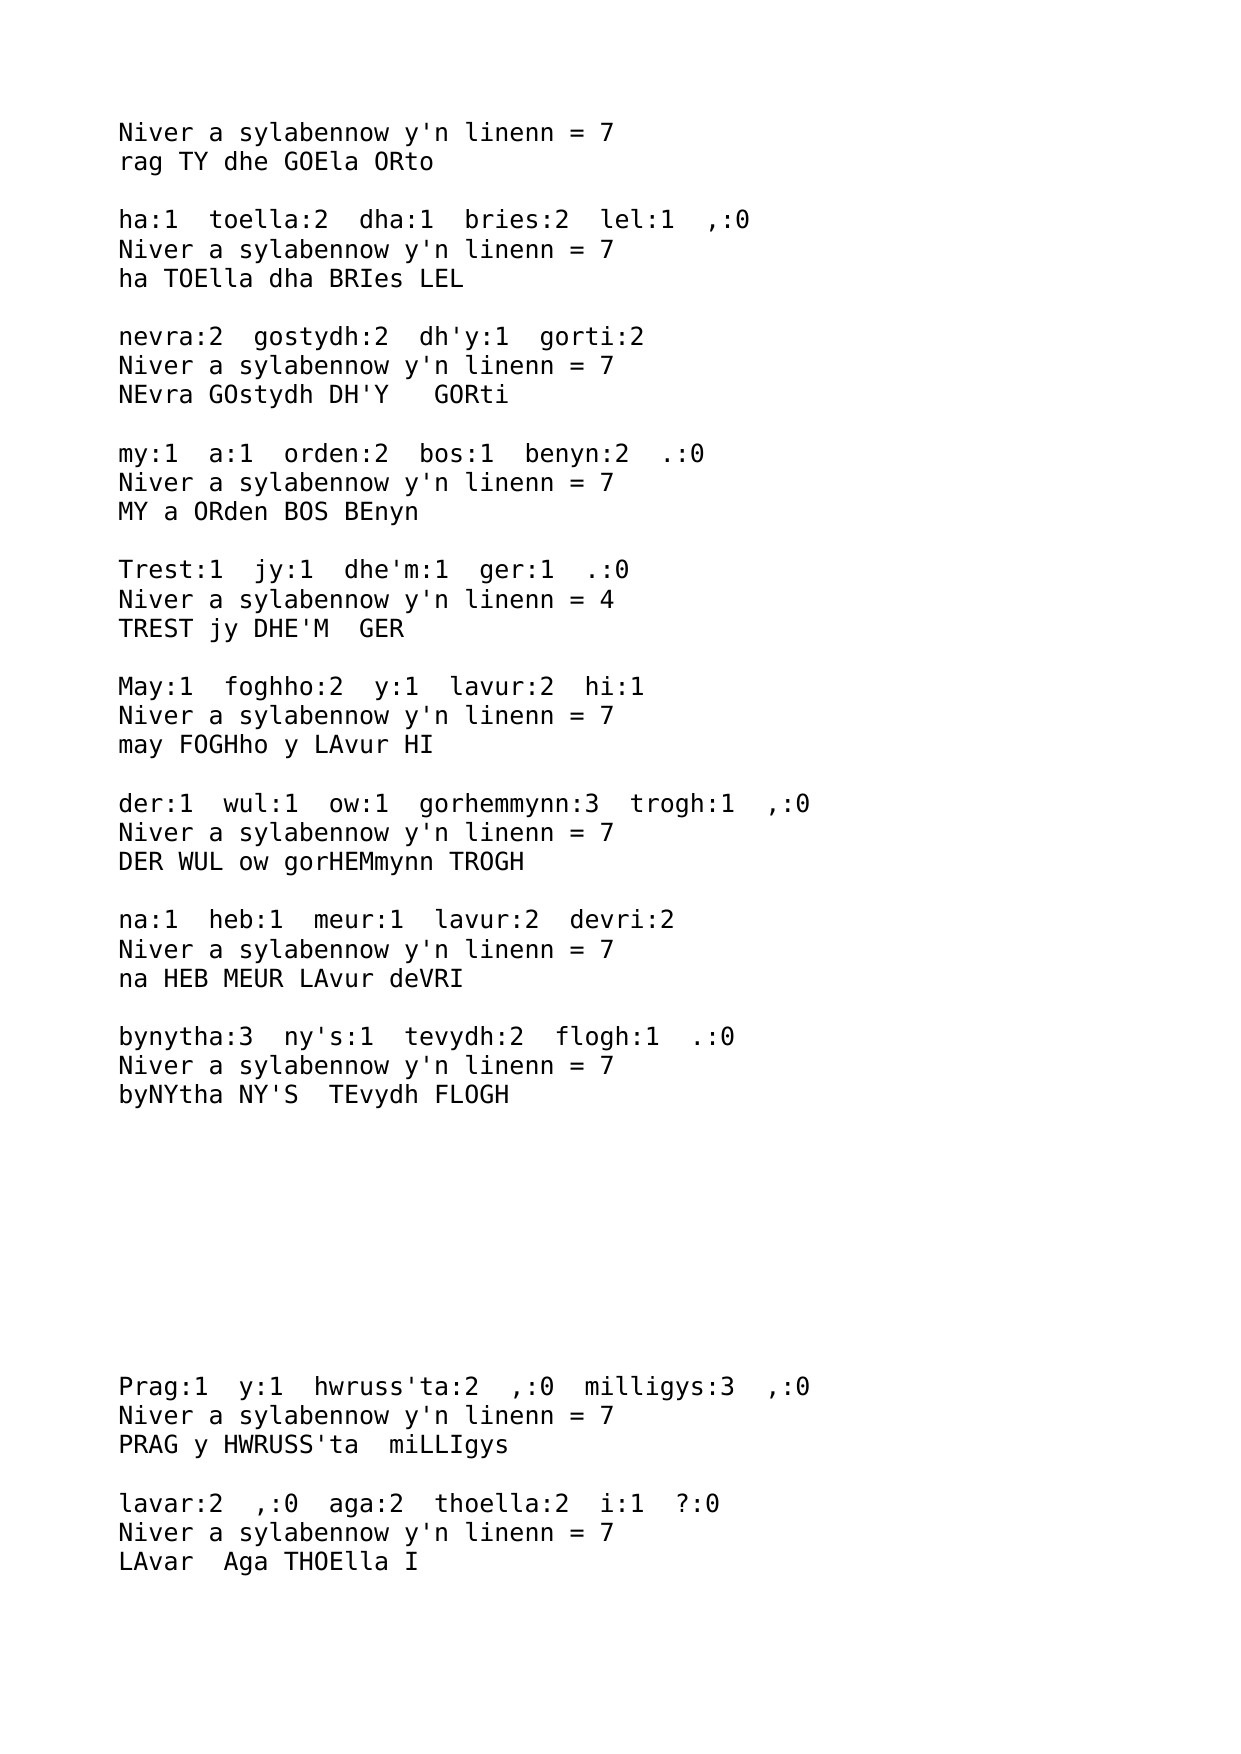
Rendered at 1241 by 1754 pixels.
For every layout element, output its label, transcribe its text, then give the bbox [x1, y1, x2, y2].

text may FOGHho y LAvur HI [118, 731, 1122, 760]
text MY a ORden BOS BEnyn [118, 497, 1122, 526]
text Trest:1 jy:1 dhe'm:1 ger:1 .:0 [118, 556, 1122, 585]
text my:1 a:1 orden:2 bos:1 benyn:2 .:0 [118, 439, 1122, 468]
text LAvar Aga THOElla I [118, 1547, 1122, 1576]
text lavar:2 ,:0 aga:2 thoella:2 i:1 ?:0 [118, 1489, 1122, 1518]
text PRAG y HWRUSS'ta miLLIgys [118, 1431, 1122, 1460]
text May:1 foghho:2 y:1 lavur:2 hi:1 [118, 672, 1122, 701]
text bynytha:3 ny's:1 tevydh:2 flogh:1 .:0 [118, 1022, 1122, 1051]
text Niver a sylabennow y'n linenn = 7 [118, 701, 1122, 731]
text Niver a sylabennow y'n linenn = 7 [118, 1518, 1122, 1547]
text ha TOElla dha BRIes LEL [118, 264, 1122, 293]
text Niver a sylabennow y'n linenn = 7 [118, 118, 1122, 147]
text nevra:2 gostydh:2 dh'y:1 gorti:2 [118, 322, 1122, 351]
text NEvra GOstydh DH'Y GORti [118, 381, 1122, 410]
text na HEB MEUR LAvur deVRI [118, 964, 1122, 993]
text Niver a sylabennow y'n linenn = 7 [118, 1401, 1122, 1431]
text Niver a sylabennow y'n linenn = 7 [118, 235, 1122, 264]
text Niver a sylabennow y'n linenn = 4 [118, 585, 1122, 614]
text Niver a sylabennow y'n linenn = 7 [118, 468, 1122, 497]
text TREST jy DHE'M GER [118, 614, 1122, 643]
text Niver a sylabennow y'n linenn = 7 [118, 818, 1122, 847]
text DER WUL ow gorHEMmynn TROGH [118, 847, 1122, 876]
text byNYtha NY'S TEvydh FLOGH [118, 1081, 1122, 1110]
text der:1 wul:1 ow:1 gorhemmynn:3 trogh:1 ,:0 [118, 789, 1122, 818]
text na:1 heb:1 meur:1 lavur:2 devri:2 [118, 906, 1122, 935]
text Niver a sylabennow y'n linenn = 7 [118, 935, 1122, 964]
text ha:1 toella:2 dha:1 bries:2 lel:1 ,:0 [118, 206, 1122, 235]
text Niver a sylabennow y'n linenn = 7 [118, 351, 1122, 381]
text Prag:1 y:1 hwruss'ta:2 ,:0 milligys:3 ,:0 [118, 1372, 1122, 1401]
text rag TY dhe GOEla ORto [118, 147, 1122, 176]
text Niver a sylabennow y'n linenn = 7 [118, 1051, 1122, 1081]
